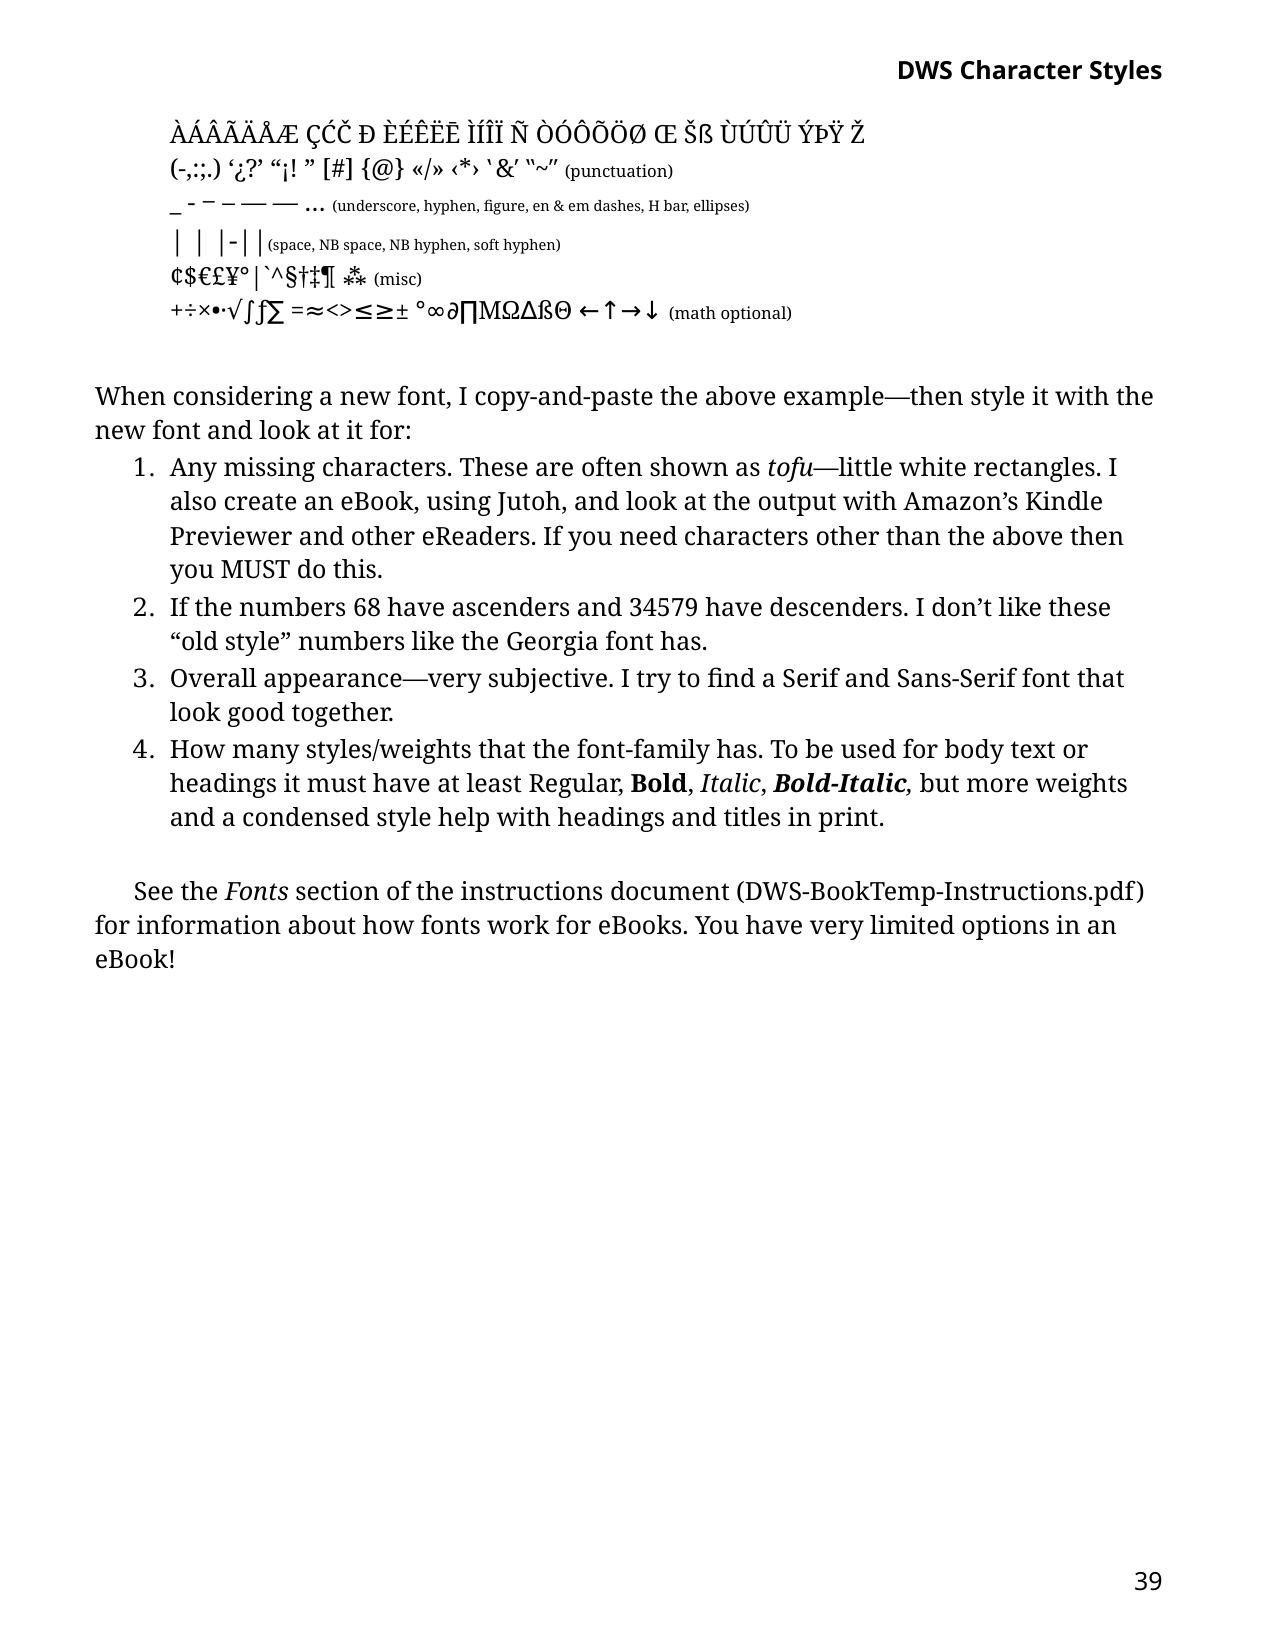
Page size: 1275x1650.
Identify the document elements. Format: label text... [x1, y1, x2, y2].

text See the Fonts section of the instructions document (DWS-BookTemp-Instructions.pdf) for information about how fonts work for eBooks. You have very limited options in an eBook! [94, 874, 1162, 976]
text | | |‑|­|(space, NB space, NB hyphen, soft hyphen) ¢$€£¥°|`^§†‡¶ ⁂ (misc) +÷×•·√∫ƒ∑ =≈<>≤≥± °∞∂∏ΜΩ∆ßΘ ←↑→↓ (math optional) [169, 222, 1162, 327]
list How many styles/weights that the font-family has. To be used for body text or headings it must have at least Regular, Bold, Italic, Bold-Italic, but more weights and a condensed style help with headings and titles in print. [132, 732, 1162, 834]
list If the numbers 68 have ascenders and 34579 have descenders. I don’t like these “old style” numbers like the Georgia font has. [132, 589, 1162, 657]
list Any missing characters. These are often shown as tofu—little white rectangles. I also create an eBook, using Jutoh, and look at the output with Amazon’s Kindle Previewer and other eReaders. If you need characters other than the above then you MUST do this. [132, 450, 1162, 586]
list Overall appearance—very subjective. I try to find a Serif and Sans-Serif font that look good together. [132, 660, 1162, 728]
text ÀÁÂÃÄÅÆ ÇĆČ Đ ÈÉÊËĒ ÌÍÎÏ Ñ ÒÓÔÕÖØ Œ Šß ÙÚÛÜ ÝÞŸ Ž (-,:;.) ‘¿?’ “¡! ” [#] {@} «/» ‹*› ‵ &′ ‶~″ (punctuation) _ - ‒ – — ― … (underscore, hyphen, figure, en & em dashes, H bar, ellipses) [169, 117, 1162, 219]
text When considering a new font, I copy-and-paste the above example—then style it with the new font and look at it for: [94, 379, 1162, 447]
